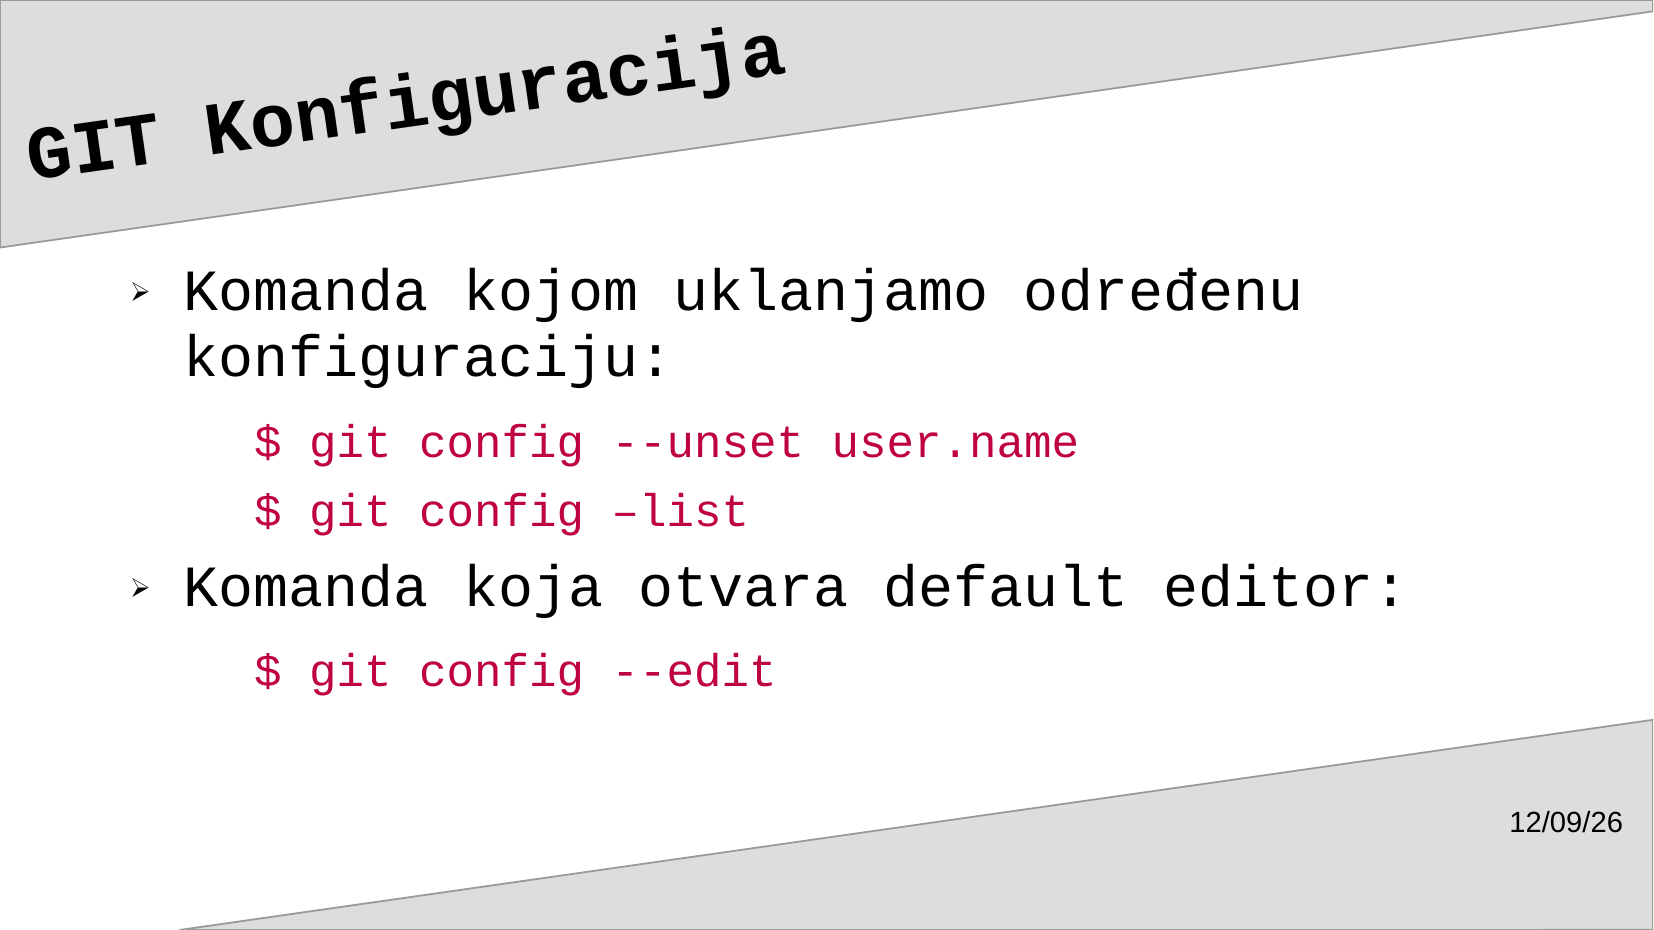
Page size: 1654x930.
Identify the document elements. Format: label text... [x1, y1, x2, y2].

list Komanda kojom uklanjamo određenu konfiguraciju: $ git config --unset user.name $ git config –list Komanda koja otvara default editor: $ git config --edit [112, 262, 1493, 840]
title GIT Konfiguracija [16, 0, 1501, 239]
